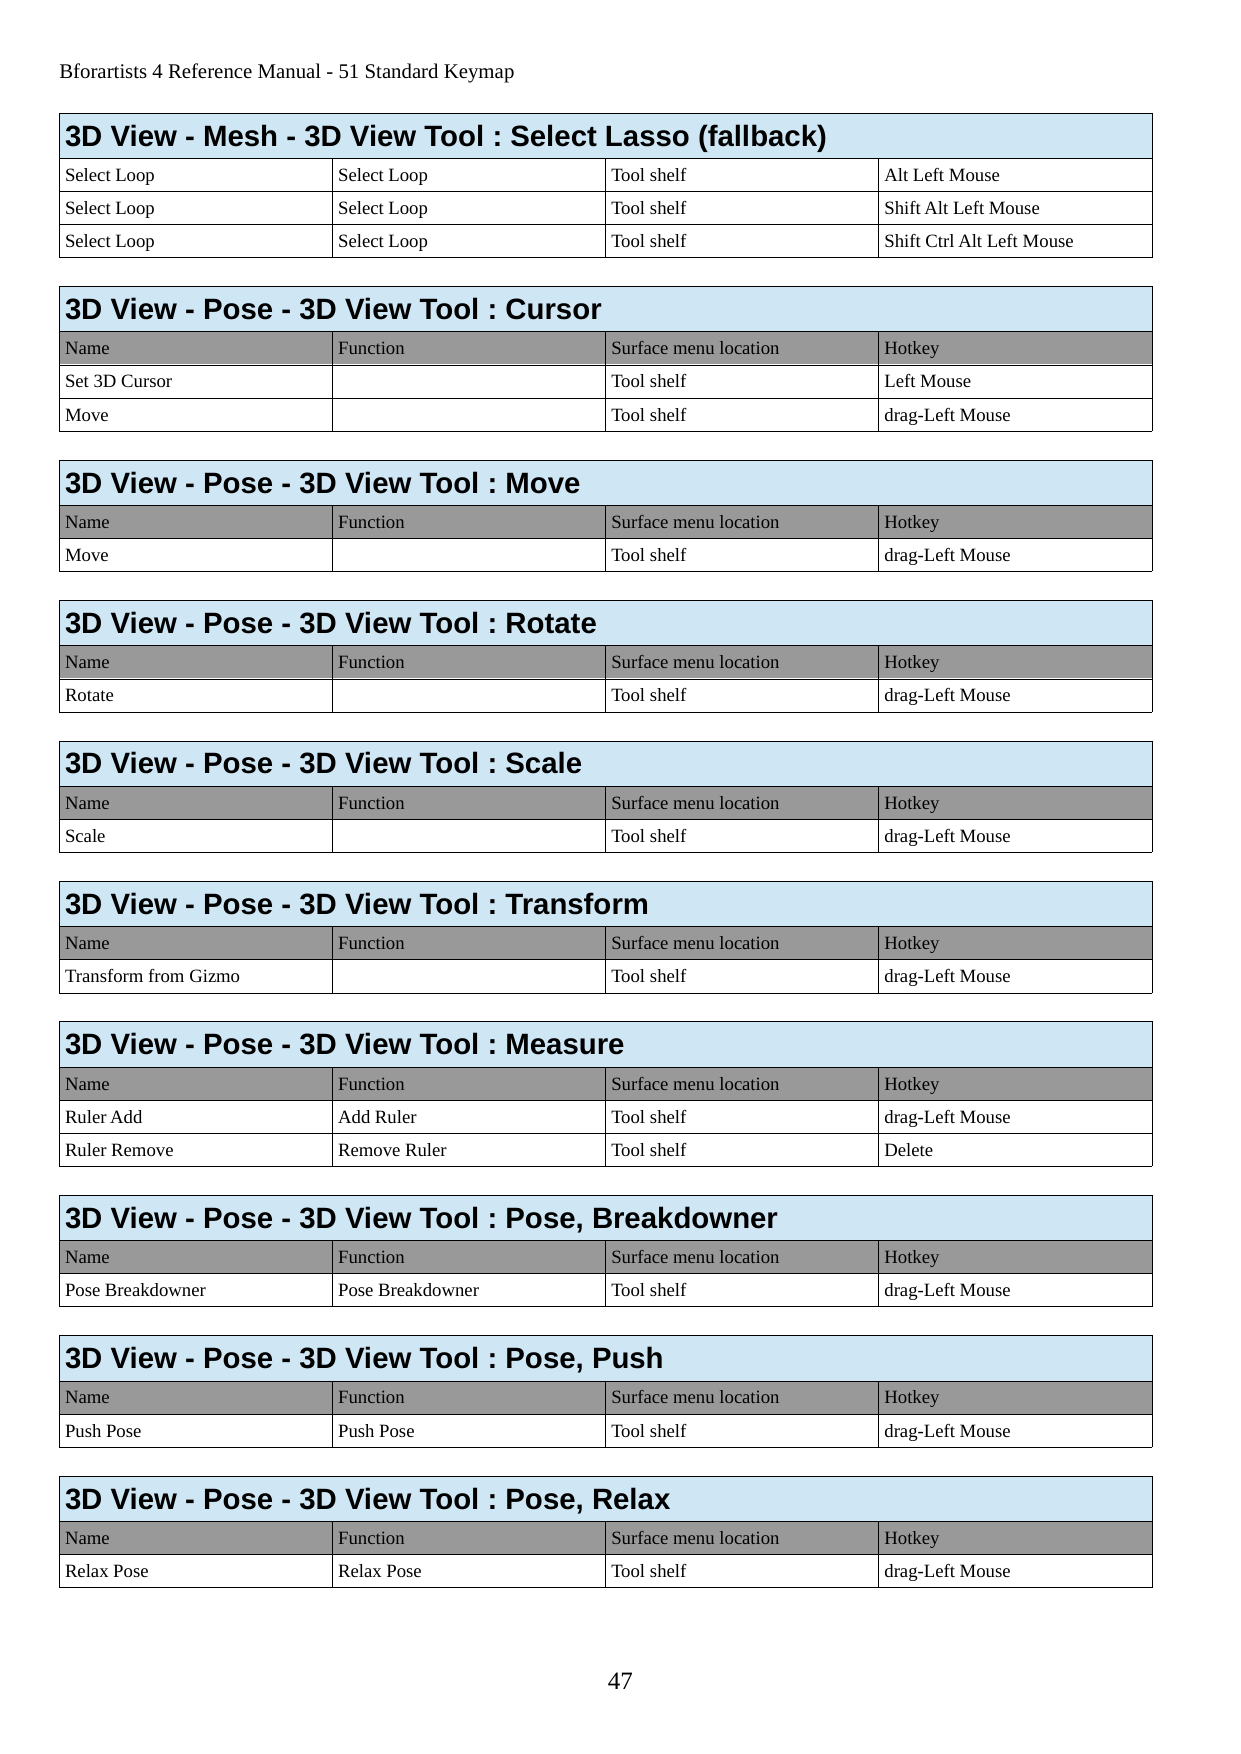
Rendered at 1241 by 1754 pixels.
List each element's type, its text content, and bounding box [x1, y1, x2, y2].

table_cell drag-Left Mouse [879, 1415, 1152, 1447]
table_cell Name [60, 927, 332, 959]
table_cell Hotkey [879, 927, 1152, 959]
table_cell Function [333, 1382, 605, 1414]
table_cell Name [60, 1522, 332, 1554]
table_cell Select Loop [60, 225, 332, 257]
table_cell [333, 960, 605, 992]
table_cell Tool shelf [606, 1134, 878, 1166]
table_cell Left Mouse [879, 366, 1152, 398]
table_cell Function [333, 506, 605, 538]
table_cell Move [60, 399, 332, 431]
table_cell Scale [60, 820, 332, 852]
table_cell Tool shelf [606, 680, 878, 712]
table_cell Hotkey [879, 332, 1152, 364]
table_header 3D View - Pose - 3D View Tool : Measure [60, 1022, 1152, 1067]
table_header 3D View - Pose - 3D View Tool : Rotate [60, 601, 1152, 645]
table_cell Hotkey [879, 1522, 1152, 1554]
table_cell Surface menu location [606, 1382, 878, 1414]
table_cell Function [333, 646, 605, 678]
table_cell Surface menu location [606, 646, 878, 678]
table_cell drag-Left Mouse [879, 399, 1152, 431]
table_cell drag-Left Mouse [879, 1555, 1152, 1587]
table_cell Alt Left Mouse [879, 159, 1152, 191]
table_cell Select Loop [60, 159, 332, 191]
table_cell Select Loop [333, 192, 605, 224]
table_cell [333, 820, 605, 852]
table_cell Hotkey [879, 1241, 1152, 1273]
table_cell [333, 680, 605, 712]
table_cell Hotkey [879, 1068, 1152, 1100]
table_cell Name [60, 1241, 332, 1273]
table_cell Tool shelf [606, 159, 878, 191]
table_cell Surface menu location [606, 927, 878, 959]
table_cell Tool shelf [606, 366, 878, 398]
table_cell Name [60, 332, 332, 364]
table_cell Function [333, 1522, 605, 1554]
table_cell Tool shelf [606, 960, 878, 992]
table_header 3D View - Pose - 3D View Tool : Pose, Push [60, 1336, 1152, 1381]
table_cell Surface menu location [606, 787, 878, 819]
table_cell Tool shelf [606, 1101, 878, 1133]
table_cell Name [60, 1382, 332, 1414]
table_header 3D View - Pose - 3D View Tool : Pose, Breakdowner [60, 1196, 1152, 1240]
table_header 3D View - Mesh - 3D View Tool : Select Lasso (fallback) [60, 114, 1152, 158]
table_cell Function [333, 1241, 605, 1273]
table_cell Name [60, 646, 332, 678]
table_cell Surface menu location [606, 332, 878, 364]
table_cell drag-Left Mouse [879, 1101, 1152, 1133]
table_cell Tool shelf [606, 399, 878, 431]
table_cell Name [60, 787, 332, 819]
table_cell Delete [879, 1134, 1152, 1166]
table_cell Surface menu location [606, 1241, 878, 1273]
table_cell Select Loop [333, 225, 605, 257]
table_cell Relax Pose [333, 1555, 605, 1587]
table_header 3D View - Pose - 3D View Tool : Scale [60, 742, 1152, 786]
table_cell Hotkey [879, 1382, 1152, 1414]
table_cell Tool shelf [606, 1415, 878, 1447]
table_cell Hotkey [879, 506, 1152, 538]
table_cell Surface menu location [606, 1522, 878, 1554]
table_cell Pose Breakdowner [333, 1274, 605, 1306]
table_header 3D View - Pose - 3D View Tool : Transform [60, 882, 1152, 926]
table_cell Shift Alt Left Mouse [879, 192, 1152, 224]
table_cell Set 3D Cursor [60, 366, 332, 398]
table_cell Surface menu location [606, 1068, 878, 1100]
table_cell Select Loop [60, 192, 332, 224]
table_cell drag-Left Mouse [879, 960, 1152, 992]
table_cell Rotate [60, 680, 332, 712]
table_cell drag-Left Mouse [879, 820, 1152, 852]
table_cell Function [333, 1068, 605, 1100]
table_cell Function [333, 332, 605, 364]
table_header 3D View - Pose - 3D View Tool : Cursor [60, 287, 1152, 331]
table_cell Name [60, 1068, 332, 1100]
table_cell Relax Pose [60, 1555, 332, 1587]
table_cell Function [333, 927, 605, 959]
table_cell Function [333, 787, 605, 819]
table_cell Push Pose [333, 1415, 605, 1447]
table_cell drag-Left Mouse [879, 539, 1152, 571]
table_cell Tool shelf [606, 1555, 878, 1587]
table_cell drag-Left Mouse [879, 680, 1152, 712]
table_cell Add Ruler [333, 1101, 605, 1133]
table_cell Hotkey [879, 646, 1152, 678]
table_cell Tool shelf [606, 820, 878, 852]
table_cell drag-Left Mouse [879, 1274, 1152, 1306]
table_cell Shift Ctrl Alt Left Mouse [879, 225, 1152, 257]
table_cell [333, 399, 605, 431]
table_header 3D View - Pose - 3D View Tool : Move [60, 461, 1152, 505]
table_cell Pose Breakdowner [60, 1274, 332, 1306]
table_cell Hotkey [879, 787, 1152, 819]
table_cell Tool shelf [606, 225, 878, 257]
table_header 3D View - Pose - 3D View Tool : Pose, Relax [60, 1477, 1152, 1521]
table_cell Tool shelf [606, 1274, 878, 1306]
table_cell [333, 539, 605, 571]
table_cell Tool shelf [606, 192, 878, 224]
table_cell Move [60, 539, 332, 571]
table_cell Ruler Add [60, 1101, 332, 1133]
table_cell Transform from Gizmo [60, 960, 332, 992]
table_cell [333, 366, 605, 398]
table_cell Push Pose [60, 1415, 332, 1447]
table_cell Tool shelf [606, 539, 878, 571]
table_cell Remove Ruler [333, 1134, 605, 1166]
table_cell Select Loop [333, 159, 605, 191]
table_cell Name [60, 506, 332, 538]
table_cell Ruler Remove [60, 1134, 332, 1166]
table_cell Surface menu location [606, 506, 878, 538]
